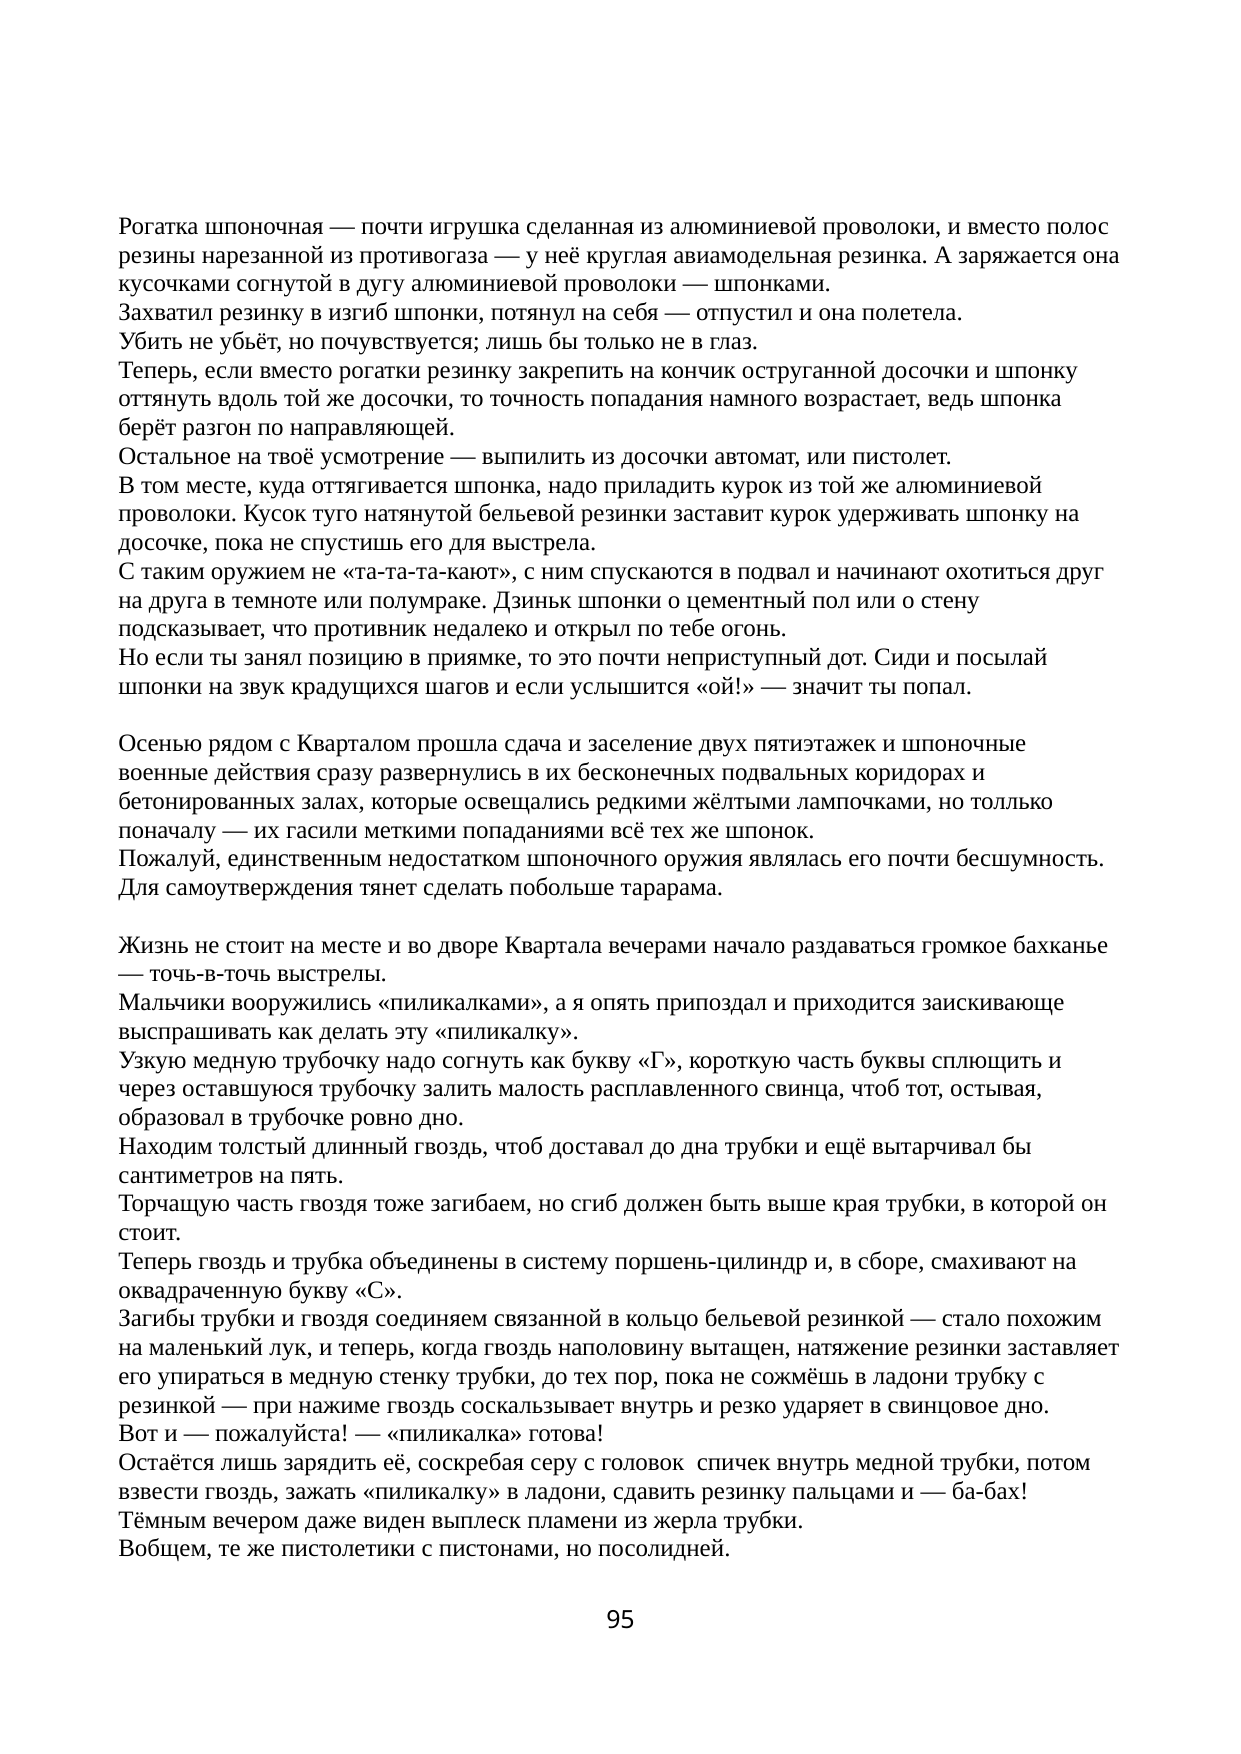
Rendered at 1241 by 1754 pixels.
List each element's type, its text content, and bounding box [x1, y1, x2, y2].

text С таким оружием не «та-та-та-кают», с ним спускаются в подвал и начинают охотиться друг на друга в темноте или полумраке. Дзиньк шпонки о цементный пол или о стену подсказывает, что противник недалеко и открыл по тебе огонь. [118, 556, 1122, 642]
text Жизнь не стоит на месте и во дворе Квартала вечерами начало раздаваться громкое бахканье — точь-в-точь выстрелы. [118, 930, 1122, 987]
text Осенью рядом с Кварталом прошла сдача и заселение двух пятиэтажек и шпоночные военные действия сразу развернулись в их бесконечных подвальных коридорах и бетонированных залах, которые освещались редкими жёлтыми лампочками, но толлько поначалу — их гасили меткими попаданиями всё тех же шпонок. [118, 728, 1122, 843]
text Остальное на твоё усмотрение — выпилить из досочки автомат, или пистолет. [118, 441, 1122, 470]
text Вот и — пожалуйста! — «пиликалка» готова! [118, 1418, 1122, 1447]
text Торчащую часть гвоздя тоже загибаем, но сгиб должен быть выше края трубки, в которой он стоит. [118, 1188, 1122, 1246]
text Захватил резинку в изгиб шпонки, потянул на себя — отпустил и она полетела. [118, 297, 1122, 326]
text Находим толстый длинный гвоздь, чтоб доставал до дна трубки и ещё вытарчивал бы сантиметров на пять. [118, 1131, 1122, 1188]
text Тёмным вечером даже виден выплеск пламени из жерла трубки. [118, 1505, 1122, 1533]
text Загибы трубки и гвоздя соединяем связанной в кольцо бельевой резинкой — стало похожим на маленький лук, и теперь, когда гвоздь наполовину вытащен, натяжение резинки заставляет его упираться в медную стенку трубки, до тех пор, пока не сожмёшь в ладони трубку с резинкой — при нажиме гвоздь соскальзывает внутрь и резко ударяет в свинцовое дно. [118, 1303, 1122, 1418]
text Рогатка шпоночная — почти игрушка сделанная из алюминиевой проволоки, и вместо полос резины нарезанной из противогаза — у неё круглая авиамодельная резинка. А заряжается она кусочками согнутой в дугу алюминиевой проволоки — шпонками. [118, 211, 1122, 297]
text Пожалуй, единственным недостатком шпоночного оружия являлась его почти бесшумность. Для самоутверждения тянет сделать побольше тарарама. [118, 843, 1122, 901]
text Мальчики вооружились «пиликалками», а я опять припоздал и приходится заискивающе выспрашивать как делать эту «пиликалку». [118, 987, 1122, 1045]
text Теперь, если вместо рогатки резинку закрепить на кончик оструганной досочки и шпонку оттянуть вдоль той же досочки, то точность попадания намного возрастает, ведь шпонка берёт разгон по направляющей. [118, 355, 1122, 441]
text Узкую медную трубочку надо согнуть как букву «Г», короткую часть буквы сплющить и через оставшуюся трубочку залить малость расплавленного свинца, чтоб тот, остывая, образовал в трубочке ровно дно. [118, 1045, 1122, 1131]
text Теперь гвоздь и трубка объединены в систему поршень-цилиндр и, в сборе, смахивают на оквадраченную букву «С». [118, 1246, 1122, 1303]
text Но если ты занял позицию в приямке, то это почти неприступный дот. Сиди и посылай шпонки на звук крадущихся шагов и если услышится «ой!» — значит ты попал. [118, 642, 1122, 700]
text Убить не убьёт, но почувствуется; лишь бы только не в глаз. [118, 326, 1122, 355]
text В том месте, куда оттягивается шпонка, надо приладить курок из той же алюминиевой проволоки. Кусок туго натянутой бельевой резинки заставит курок удерживать шпонку на досочке, пока не спустишь его для выстрела. [118, 470, 1122, 556]
text Вобщем, те же пистолетики с пистонами, но посолидней. [118, 1533, 1122, 1562]
text Остаётся лишь зарядить её, соскребая серу с головок спичек внутрь медной трубки, потом взвести гвоздь, зажать «пиликалку» в ладони, сдавить резинку пальцами и — ба-бах! [118, 1447, 1122, 1505]
